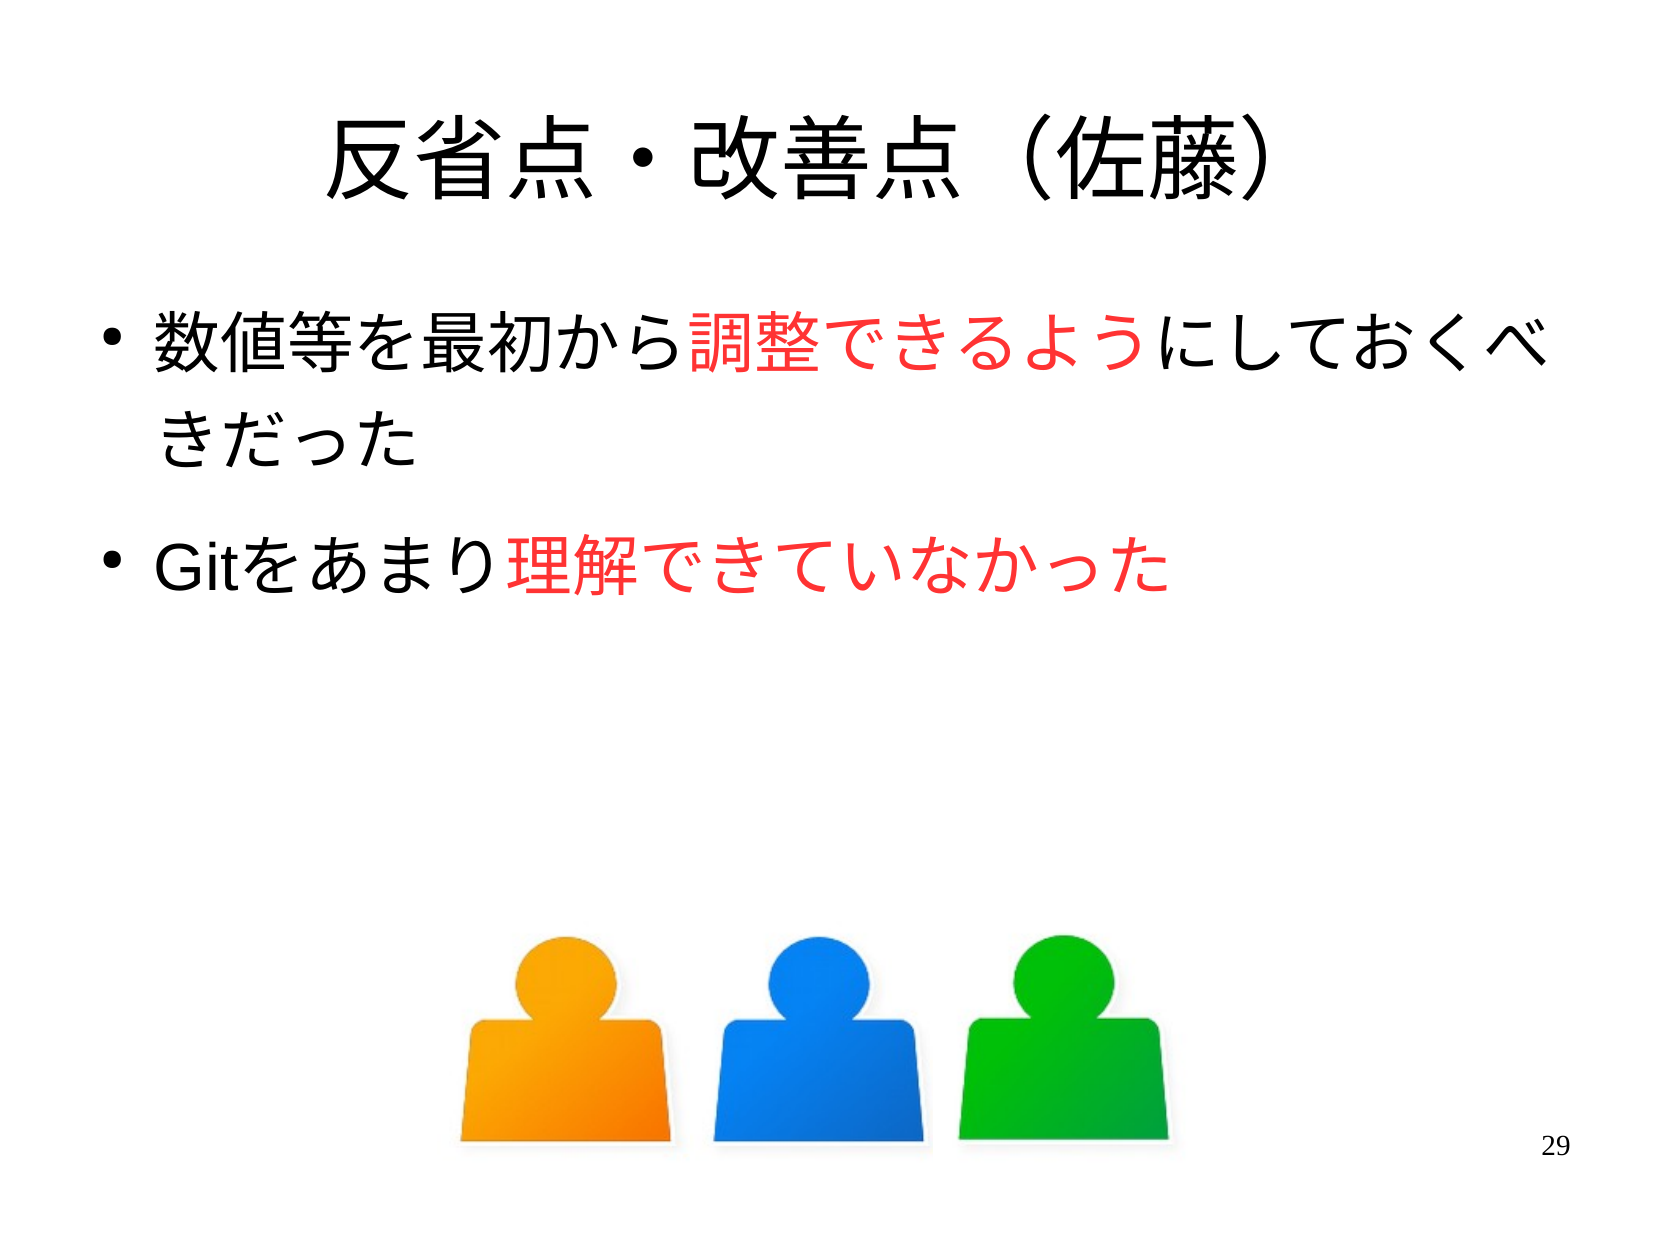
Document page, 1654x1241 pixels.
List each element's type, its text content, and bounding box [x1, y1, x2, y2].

list 数値等を最初から調整できるようにしておくべきだった Gitをあまり理解できていなかった [82, 290, 1571, 1010]
picture [437, 909, 1206, 1185]
title 反省点・改善点（佐藤） [82, 49, 1571, 257]
